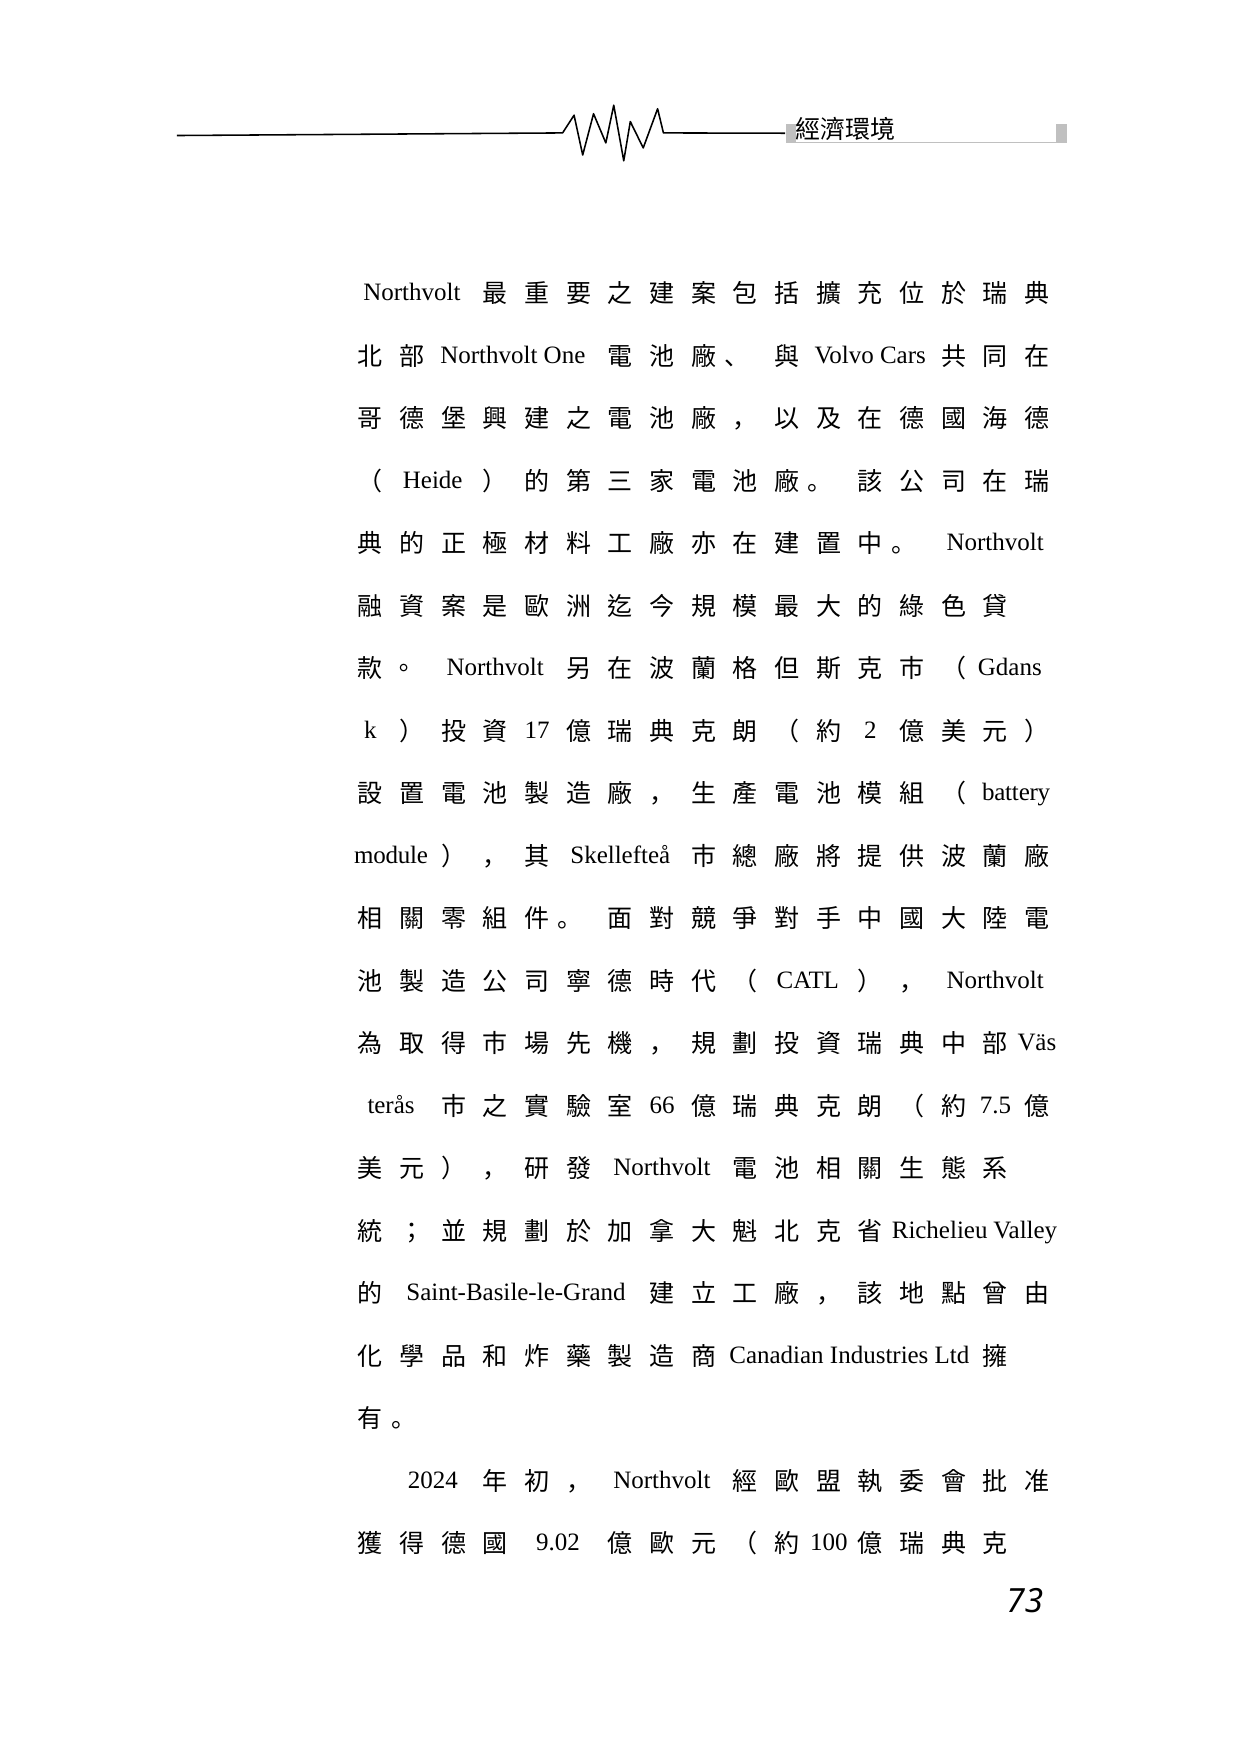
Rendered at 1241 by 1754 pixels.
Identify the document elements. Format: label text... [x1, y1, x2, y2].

text Northvolt最重要之建案包括擴充位於瑞典北部Northvolt One 電池廠、與Volvo Cars共同在哥德堡興建之電池廠，以及在德國海德（Heide）的第三家電池廠。該公司在瑞典的正極材料工廠亦在建置中。Northvolt融資案是歐洲迄今規模最大的綠色貸款。Northvolt另在波蘭格但斯克市（Gdansk）投資17億瑞典克朗（約2億美元）設置電池製造廠，生產電池模組（battery module），其Skellefteå市總廠將提供波蘭廠相關零組件。面對競爭對手中國大陸電池製造公司寧德時代（CATL），Northvolt為取得市場先機，規劃投資瑞典中部Västerås市之實驗室66億瑞典克朗（約7.5億美元），研發Northvolt電池相關生態系統；並規劃於加拿大魁北克省Richelieu Valley的Saint-Basile-le-Grand建立工廠，該地點曾由化學品和炸藥製造商Canadian Industries Ltd擁有。 [330, 250, 1058, 1438]
text 2024年初，Northvolt經歐盟執委會批准獲得德國9.02億歐元（約100億瑞典克 [330, 1438, 1058, 1563]
